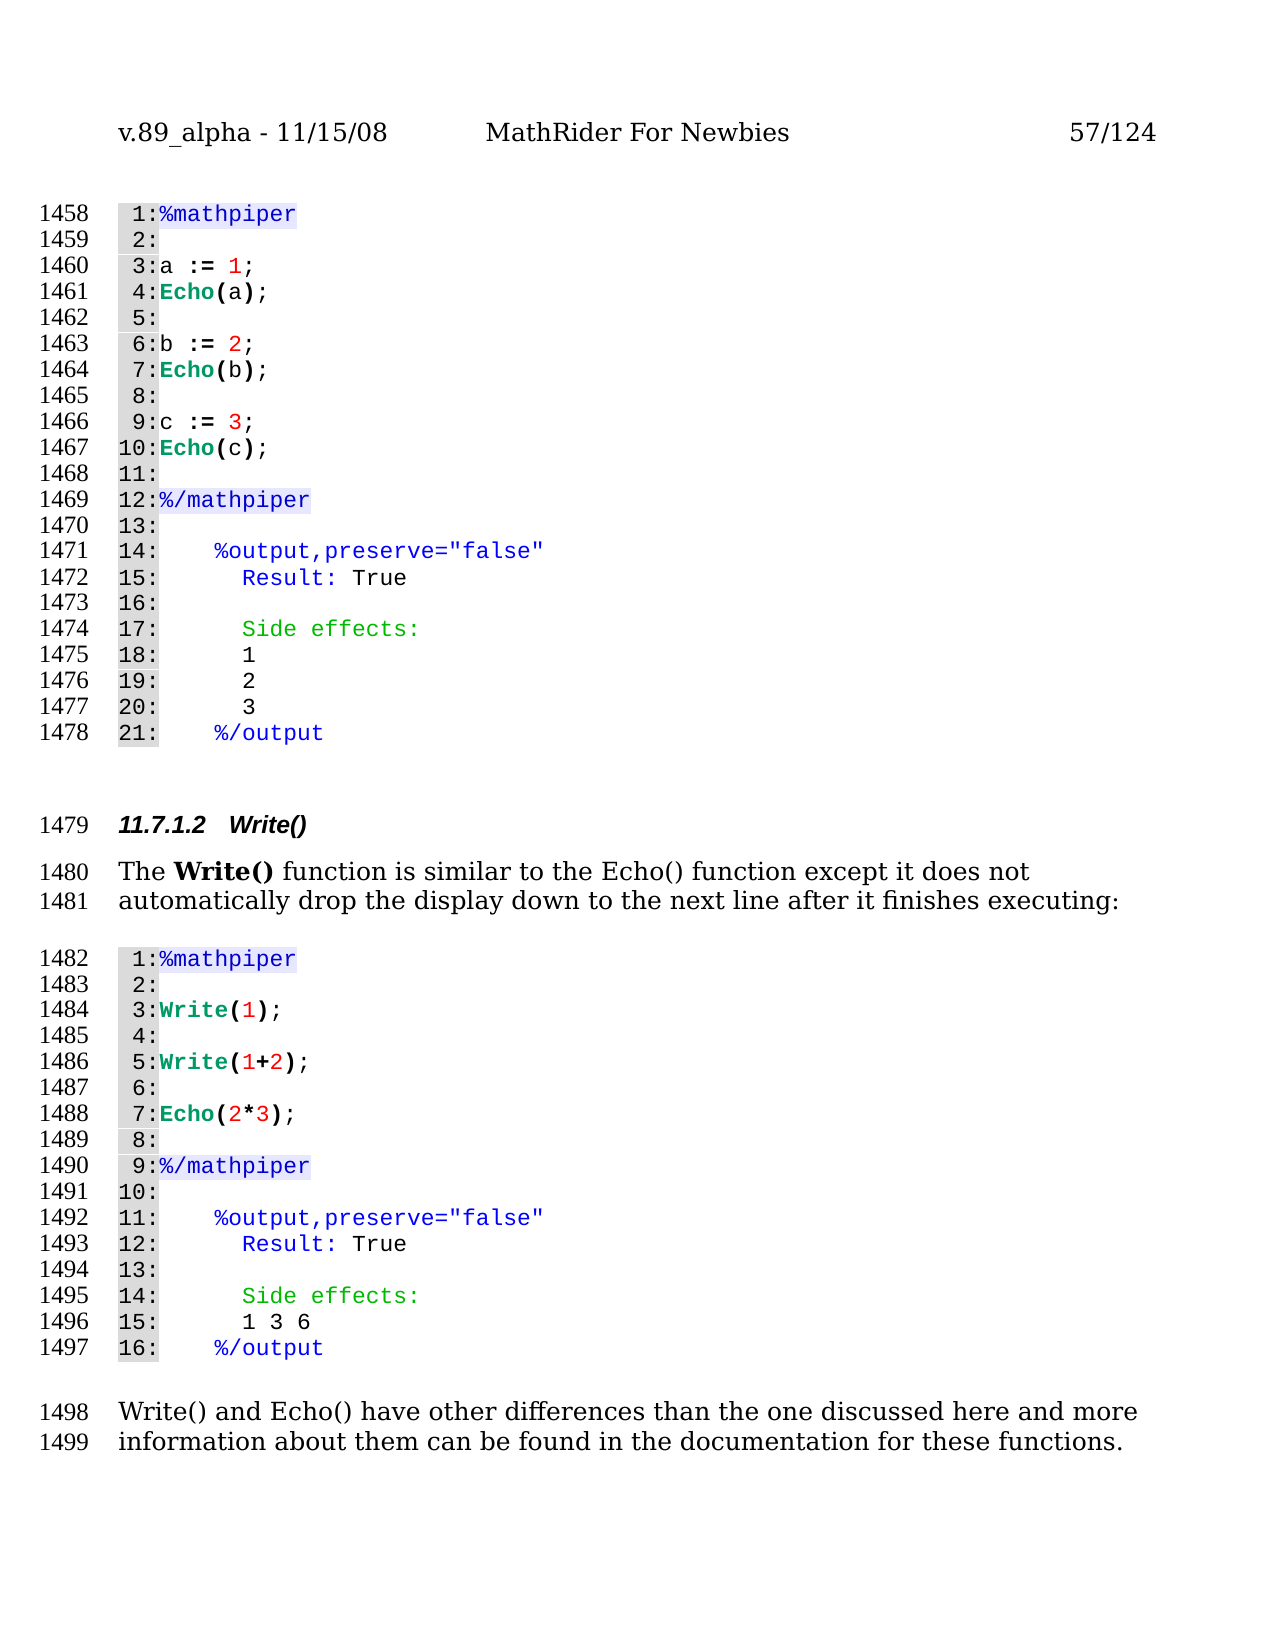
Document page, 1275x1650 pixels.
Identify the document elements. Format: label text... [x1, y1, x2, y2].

text 3:a := 1; [118, 254, 1157, 281]
text 8: [118, 1128, 1157, 1154]
text 10: [118, 1180, 1157, 1206]
text 15: 1 3 6 [118, 1310, 1157, 1336]
subtitle Write() [118, 810, 1157, 838]
text 20: 3 [118, 696, 1157, 721]
text 19: 2 [118, 669, 1157, 696]
text 6:b := 2; [118, 332, 1157, 358]
text 7:Echo(2*3); [118, 1103, 1157, 1128]
text 15: Result: True [118, 566, 1157, 592]
text 1:%mathpiper [118, 947, 1157, 973]
text 13: [118, 514, 1157, 540]
text 18: 1 [118, 644, 1157, 669]
text 12: Result: True [118, 1232, 1157, 1258]
text 4: [118, 1025, 1157, 1051]
text 16: %/output [118, 1336, 1157, 1362]
text 11: [118, 462, 1157, 488]
text 2: [118, 229, 1157, 254]
text 10:Echo(c); [118, 436, 1157, 462]
text 13: [118, 1258, 1157, 1284]
text 21: %/output [118, 721, 1157, 747]
text 8: [118, 384, 1157, 410]
text 17: Side effects: [118, 618, 1157, 644]
text 14: %output,preserve="false" [118, 540, 1157, 566]
text 7:Echo(b); [118, 358, 1157, 384]
text 12:%/mathpiper [118, 488, 1157, 514]
text 5: [118, 306, 1157, 332]
text 11: %output,preserve="false" [118, 1206, 1157, 1232]
text 16: [118, 592, 1157, 618]
text The Write() function is similar to the Echo() function except it does not automatically drop the display down to the next line after it finishes executing: [118, 856, 1157, 915]
text 5:Write(1+2); [118, 1051, 1157, 1077]
text 9:%/mathpiper [118, 1154, 1157, 1180]
text 9:c := 3; [118, 410, 1157, 436]
text 1:%mathpiper [118, 203, 1157, 229]
text 3:Write(1); [118, 999, 1157, 1025]
text Write() and Echo() have other differences than the one discussed here and more information about them can be found in the documentation for these functions. [118, 1397, 1157, 1456]
text 14: Side effects: [118, 1284, 1157, 1310]
text 6: [118, 1077, 1157, 1103]
text 2: [118, 973, 1157, 999]
text 4:Echo(a); [118, 281, 1157, 306]
